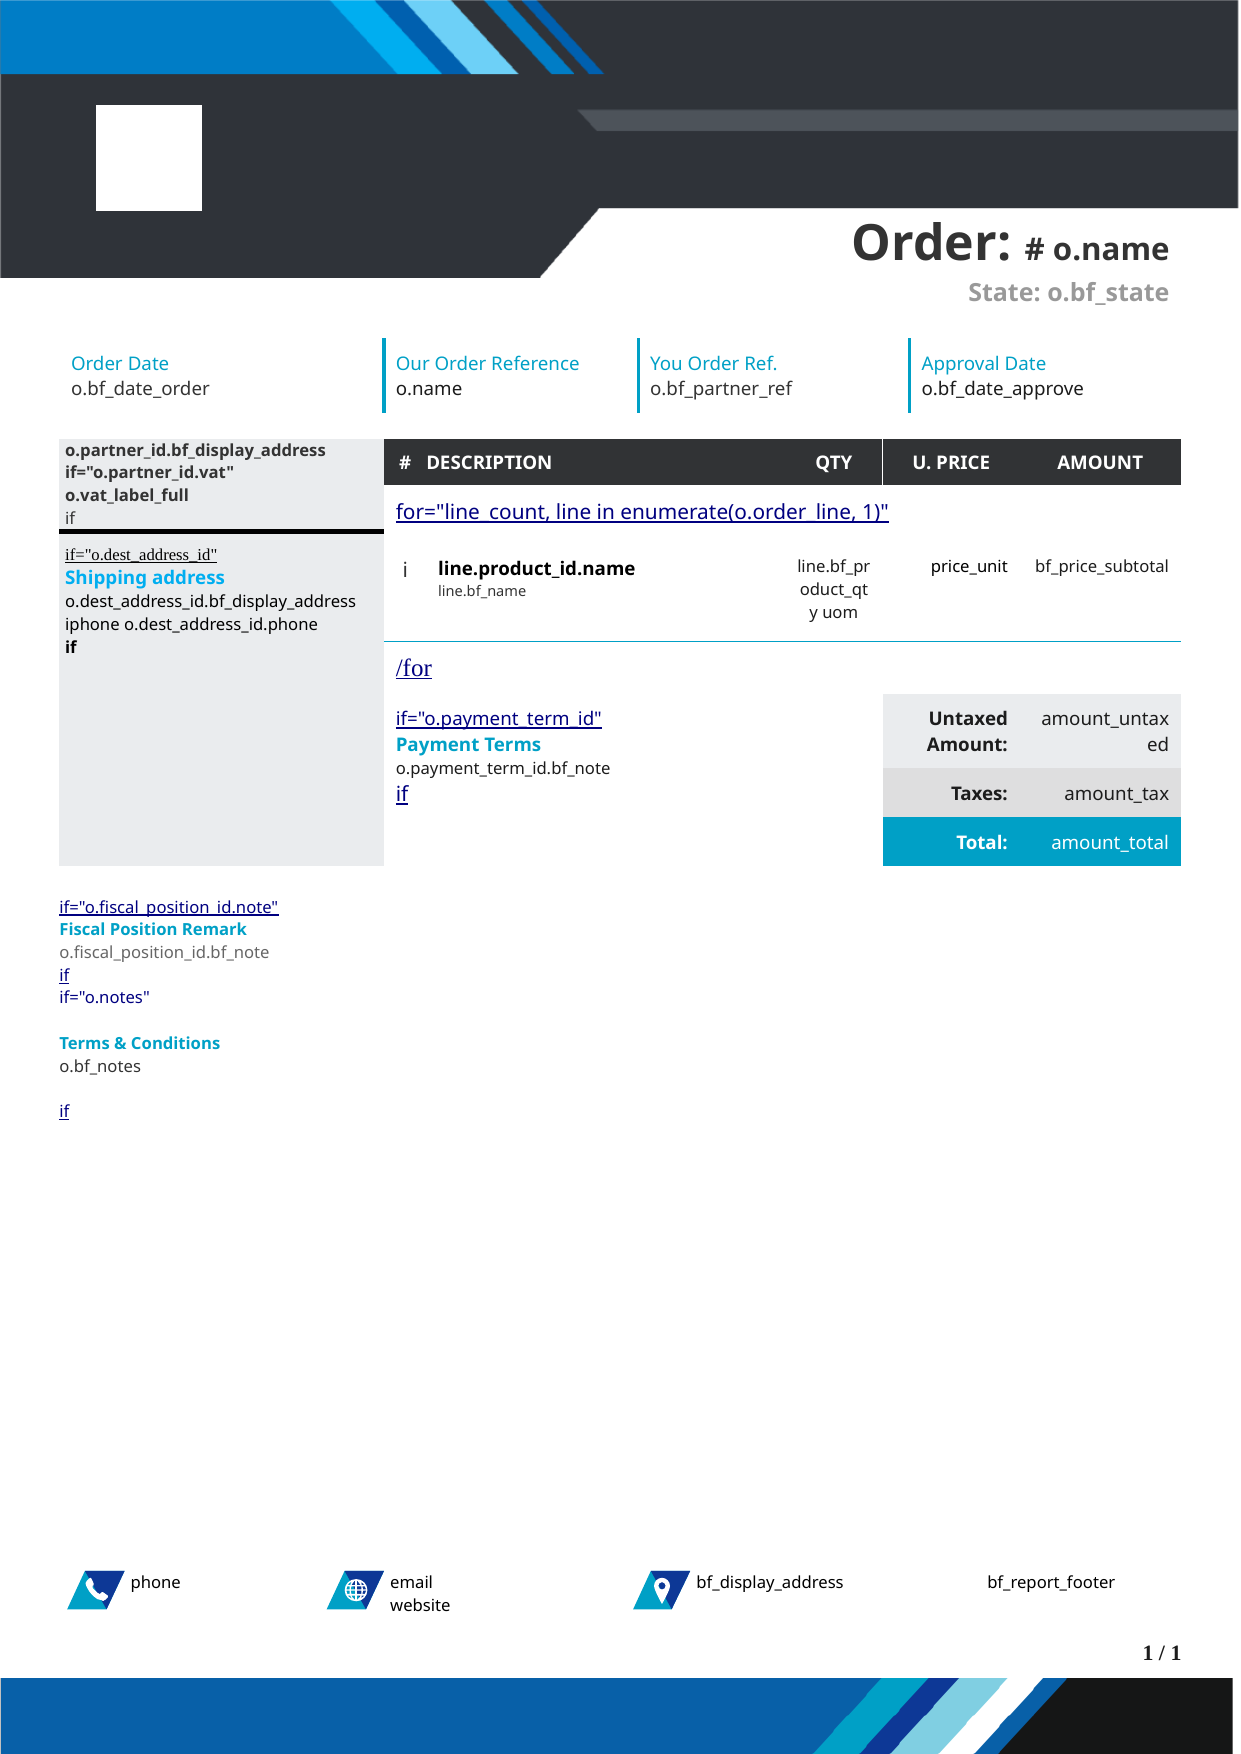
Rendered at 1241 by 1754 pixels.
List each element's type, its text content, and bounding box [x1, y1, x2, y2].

table_cell [638, 413, 909, 438]
table_header Our Order Reference o.name [386, 338, 637, 413]
table_cell o.partner_id.bf_display_address if="o.partner_id.vat" o.vat_label_full if [59, 439, 384, 529]
table_cell price_unit [883, 537, 1019, 641]
text o.bf_notes [59, 1054, 1181, 1077]
table_cell bf_price_subtotal [1019, 537, 1181, 641]
text Terms & Conditions [59, 1031, 1181, 1054]
table_cell for="line_count, line in enumerate(o.order_line, 1)" [384, 485, 1181, 537]
table_header Approval Date o.bf_date_approve [911, 338, 1181, 413]
table_cell amount_untaxed [1019, 694, 1181, 768]
table_cell Total: [883, 817, 1019, 866]
table_header You Order Ref. o.bf_partner_ref [640, 338, 908, 413]
table_cell Untaxed Amount: [883, 694, 1019, 768]
text if [59, 1099, 1181, 1122]
table_cell Taxes: [883, 768, 1019, 817]
table_cell amount_tax [1019, 768, 1181, 817]
table_header Order Date o.bf_date_order [59, 338, 382, 413]
text if [59, 963, 1181, 986]
table_cell [910, 413, 1181, 438]
table_cell [59, 413, 384, 438]
table_header AMOUNT [1019, 439, 1181, 485]
text if="o.fiscal_position_id.note" [59, 895, 1181, 918]
table_cell amount_total [1019, 817, 1181, 866]
table_header # [384, 439, 426, 485]
table_cell /for [384, 642, 1181, 694]
text if="o.notes" [59, 986, 1181, 1009]
table_cell if="o.payment_term_id" Payment Terms o.payment_term_id.bf_note if [384, 694, 882, 866]
picture [0, 1678, 879, 1754]
text o.fiscal_position_id.bf_note [59, 941, 1181, 963]
text Fiscal Position Remark [59, 918, 1181, 941]
table_cell i [384, 537, 426, 641]
table_header U. PRICE [883, 439, 1019, 485]
table_cell line.bf_product_qty uom [785, 537, 882, 641]
table_header DESCRIPTION [426, 439, 785, 485]
picture [862, 1678, 1233, 1754]
table_cell [384, 413, 638, 438]
picture [0, 0, 1241, 278]
table_cell line.product_id.name line.bf_name [426, 537, 785, 641]
table_cell if="o.dest_address_id" Shipping address o.dest_address_id.bf_display_address iphone o.dest_address_id.phone if [59, 534, 384, 866]
table_header QTY [785, 439, 882, 485]
